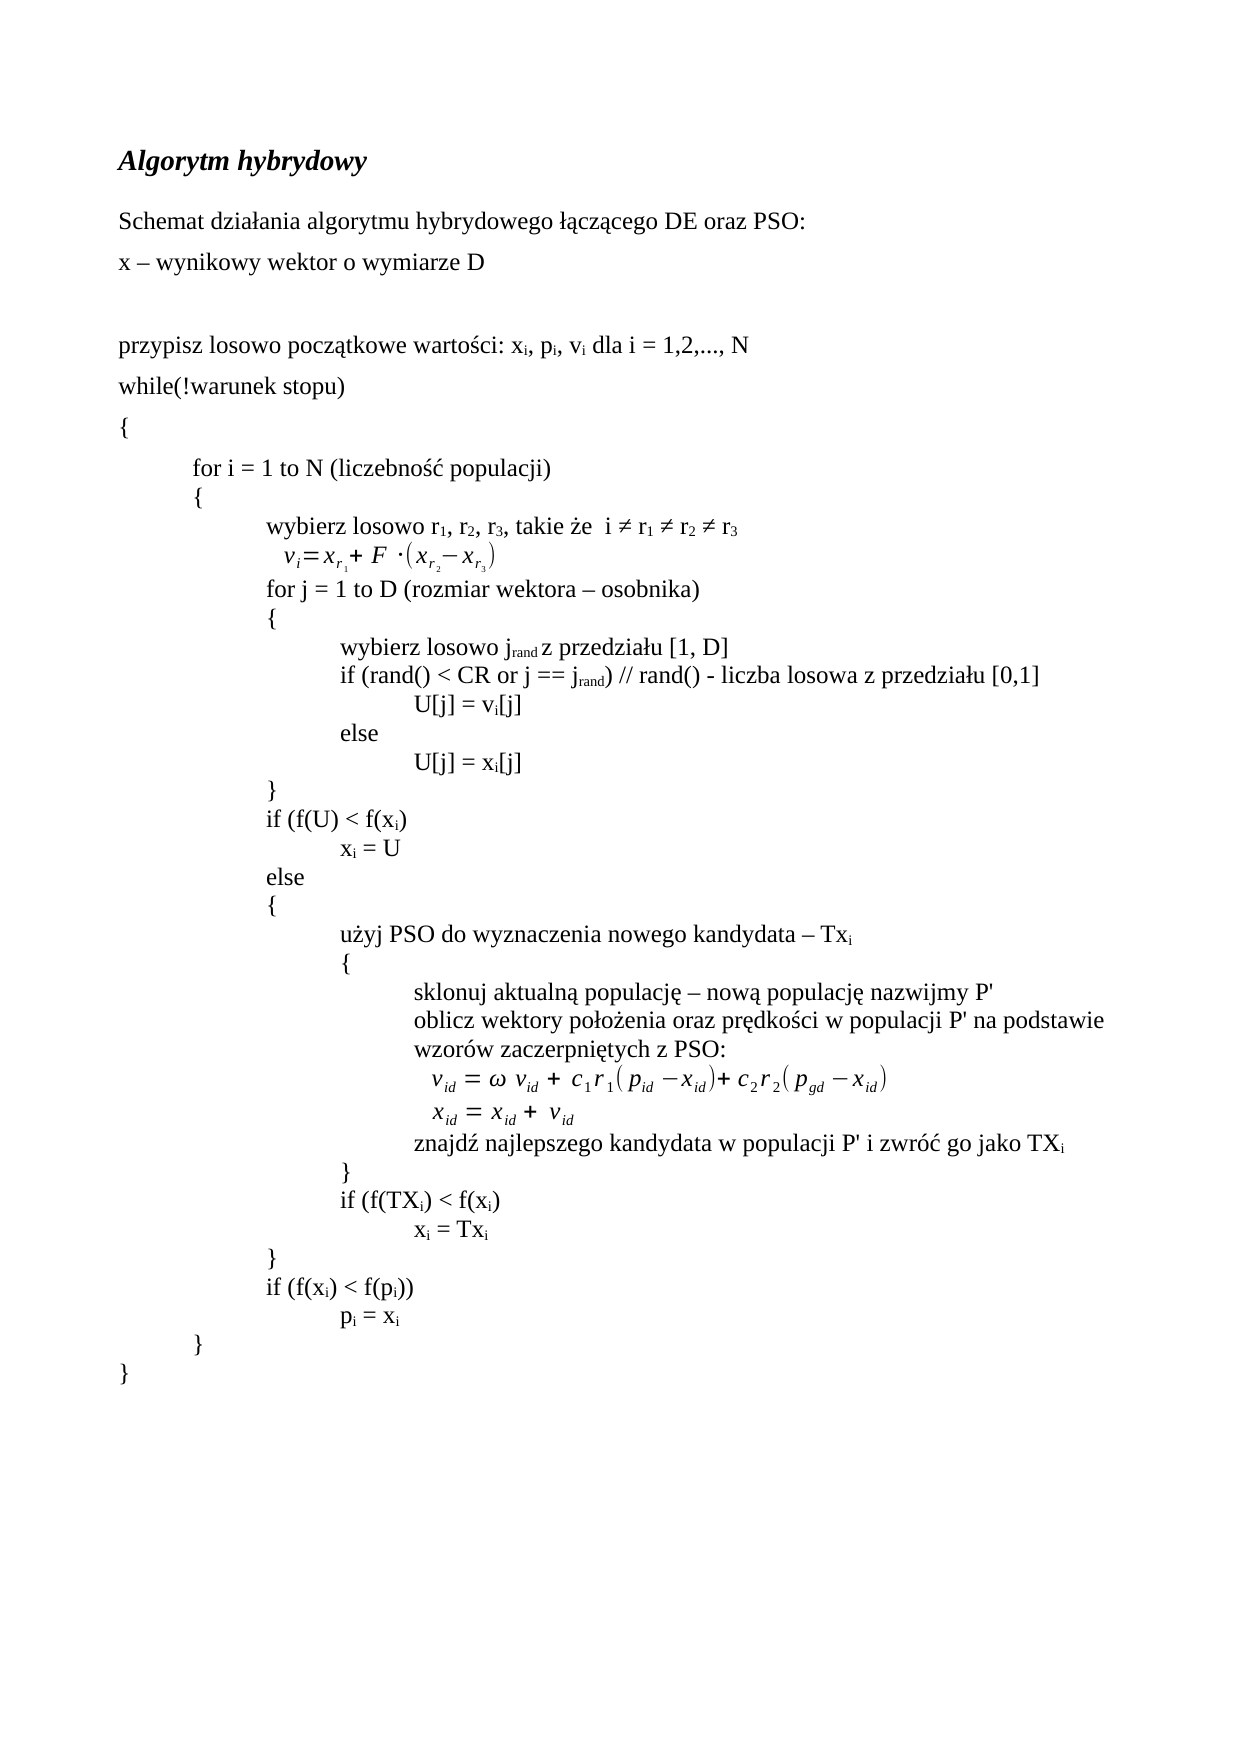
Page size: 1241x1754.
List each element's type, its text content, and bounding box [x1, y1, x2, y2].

text if (f(xi) < f(pi)) pi = xi [118, 1272, 1122, 1329]
text } [118, 1157, 1122, 1186]
text { [118, 412, 1122, 441]
text U[j] = vi[j] [118, 689, 1122, 718]
text użyj PSO do wyznaczenia nowego kandydata – Txi [118, 919, 1122, 948]
text else [118, 862, 1122, 891]
text for i = 1 to N (liczebność populacji) [118, 453, 1122, 482]
text { [118, 891, 1122, 919]
text } [118, 1358, 1122, 1387]
text xi = U [118, 833, 1122, 862]
text } [118, 776, 1122, 804]
text if (f(TXi) < f(xi) xi = Txi [118, 1186, 1122, 1243]
text if (f(U) < f(xi) [118, 804, 1122, 833]
text U[j] = xi[j] [118, 747, 1122, 776]
text sklonuj aktualną populację – nową populację nazwijmy P' [118, 977, 1122, 1006]
text x – wynikowy wektor o wymiarze D [118, 247, 1122, 276]
text oblicz wektory położenia oraz prędkości w populacji P' na podstawie wzorów zaczerpniętych z PSO: [118, 1006, 1122, 1063]
text przypisz losowo początkowe wartości: xi, pi, vi dla i = 1,2,..., N [118, 330, 1122, 358]
subtitle Algorytm hybrydowy [118, 143, 1122, 177]
text for j = 1 to D (rozmiar wektora – osobnika) [118, 574, 1122, 603]
text wybierz losowo r1, r2, r3, takie że i ≠ r1 ≠ r2 ≠ r3 [118, 511, 1122, 540]
text znajdź najlepszego kandydata w populacji P' i zwróć go jako TXi [118, 1128, 1122, 1157]
text while(!warunek stopu) [118, 371, 1122, 400]
text else [118, 718, 1122, 747]
text } [118, 1329, 1122, 1358]
text wybierz losowo jrand z przedziału [1, D] [118, 632, 1122, 661]
text } [118, 1243, 1122, 1272]
text { [118, 482, 1122, 511]
text { [118, 948, 1122, 977]
text { [118, 603, 1122, 632]
text if (rand() < CR or j == jrand) // rand() - liczba losowa z przedziału [0,1] [118, 661, 1122, 689]
text Schemat działania algorytmu hybrydowego łączącego DE oraz PSO: [118, 206, 1122, 235]
